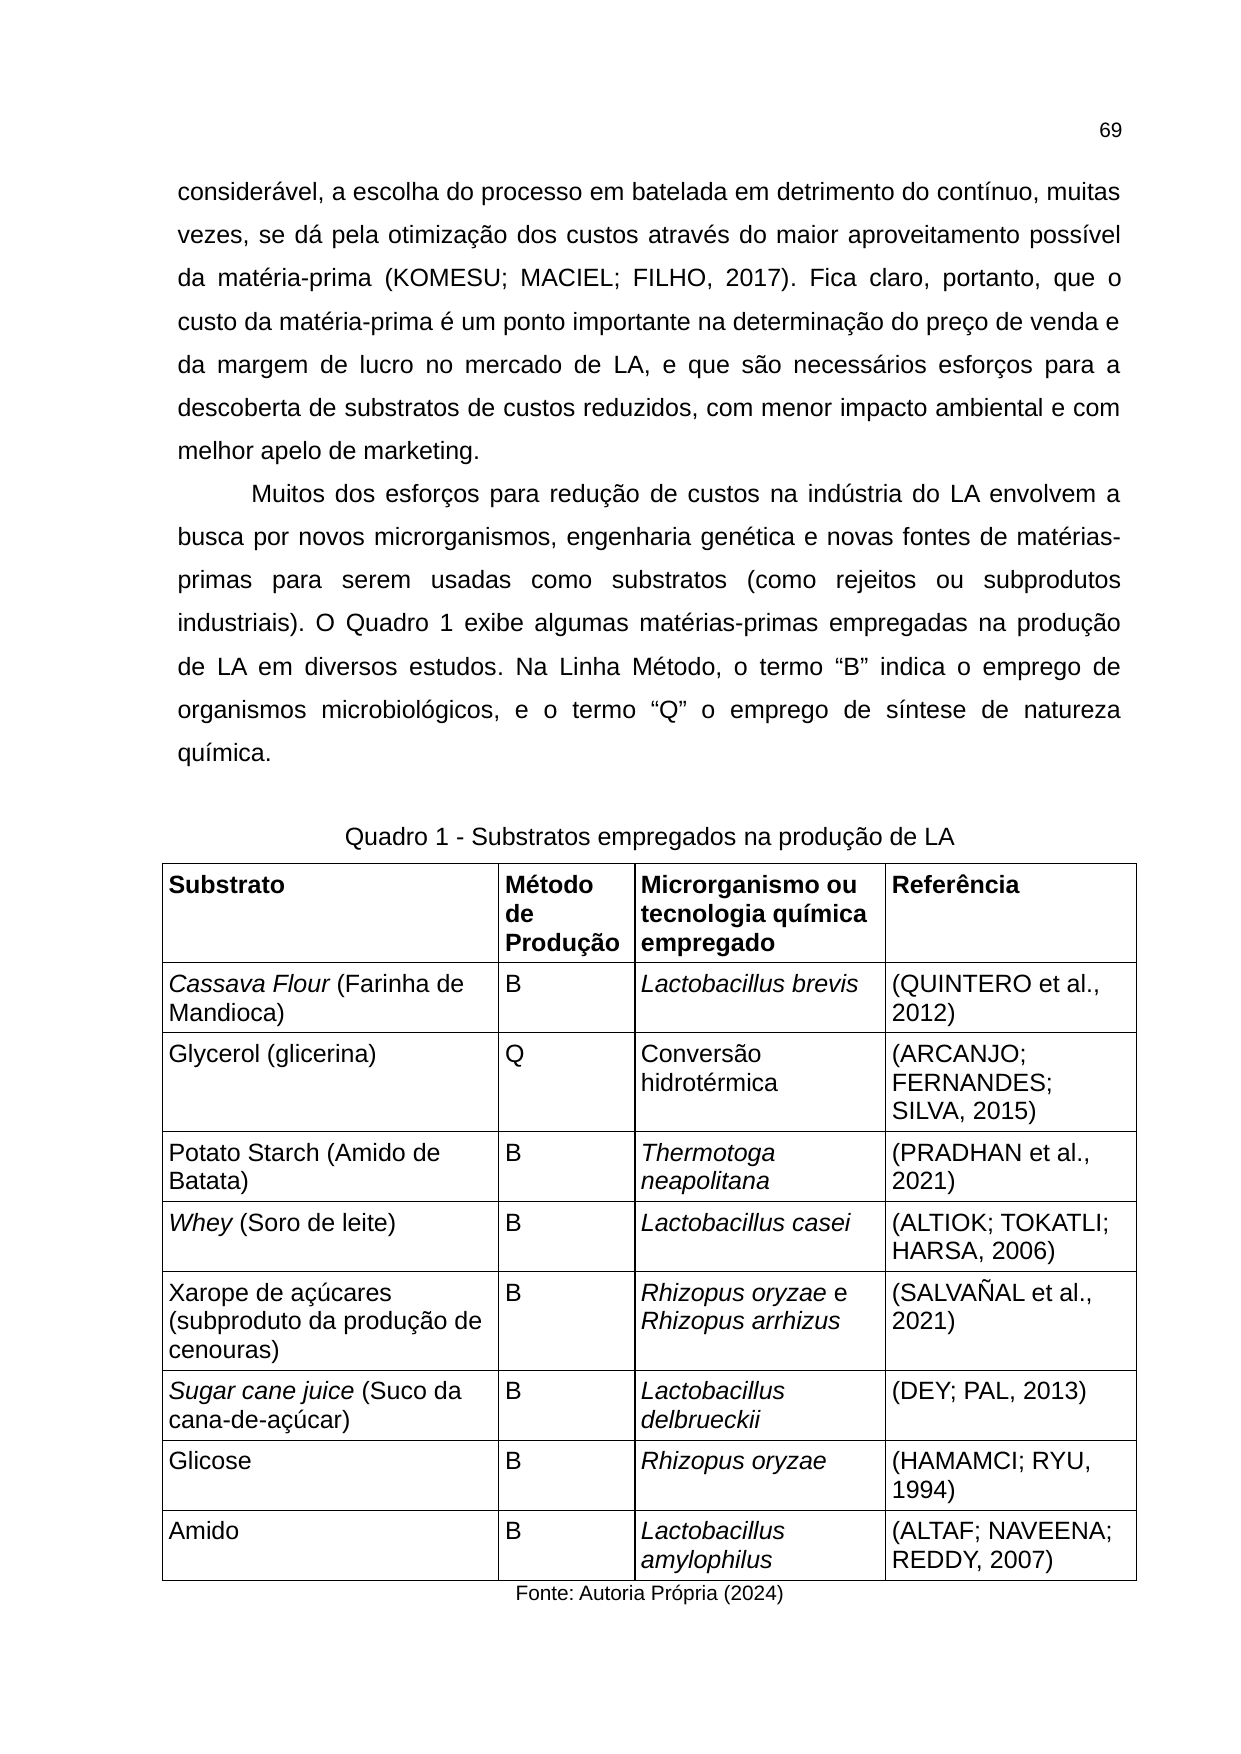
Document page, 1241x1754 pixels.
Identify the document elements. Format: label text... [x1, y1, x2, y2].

table_cell Whey (Soro de leite) [163, 1202, 498, 1271]
table_cell B [499, 1511, 634, 1579]
table_cell (ARCANJO; FERNANDES; SILVA, 2015) [886, 1033, 1136, 1131]
table_cell Thermotoga neapolitana [636, 1132, 885, 1201]
text Quadro 1 - Substratos empregados na produção de LA [177, 822, 1122, 851]
table_cell (HAMAMCI; RYU, 1994) [886, 1441, 1136, 1509]
table_cell Amido [163, 1511, 498, 1579]
table_cell Lactobacillus amylophilus [636, 1511, 885, 1579]
table_cell Rhizopus oryzae [636, 1441, 885, 1509]
table_cell Lactobacillus casei [636, 1202, 885, 1271]
text Muitos dos esforços para redução de custos na indústria do LA envolvem a busca por novos microrganismos, engenharia genética e novas fontes de matérias-primas para serem usadas como substratos (como rejeitos ou subprodutos industriais). O Quadro 1 exibe algumas matérias-primas empregadas na produção de LA em diversos estudos. Na Linha Método, o termo “B” indica o emprego de organismos microbiológicos, e o termo “Q” o emprego de síntese de natureza química. [177, 479, 1122, 766]
table_cell (SALVAÑAL et al., 2021) [886, 1272, 1136, 1369]
table_cell B [499, 1441, 634, 1509]
table_header Método de Produção [499, 864, 634, 962]
table_cell Glicose [163, 1441, 498, 1509]
table_cell (DEY; PAL, 2013) [886, 1371, 1136, 1439]
table_cell Q [499, 1033, 634, 1131]
table_cell (ALTIOK; TOKATLI; HARSA, 2006) [886, 1202, 1136, 1271]
table_cell Lactobacillus brevis [636, 963, 885, 1032]
table_cell B [499, 1371, 634, 1439]
table_cell Conversão hidrotérmica [636, 1033, 885, 1131]
table_cell (QUINTERO et al., 2012) [886, 963, 1136, 1032]
table_cell (ALTAF; NAVEENA; REDDY, 2007) [886, 1511, 1136, 1579]
table_cell Rhizopus oryzae e Rhizopus arrhizus [636, 1272, 885, 1369]
table_cell B [499, 1272, 634, 1369]
table_cell Xarope de açúcares (subproduto da produção de cenouras) [163, 1272, 498, 1369]
table_cell B [499, 1132, 634, 1201]
table_cell (PRADHAN et al., 2021) [886, 1132, 1136, 1201]
table_cell B [499, 1202, 634, 1271]
text Fonte: Autoria Própria (2024) [177, 1581, 1122, 1604]
table_cell Sugar cane juice (Suco da cana-de-açúcar) [163, 1371, 498, 1439]
table_header Referência [886, 864, 1136, 962]
table_header Substrato [163, 864, 498, 962]
table_cell Lactobacillus delbrueckii [636, 1371, 885, 1439]
table_cell Cassava Flour (Farinha de Mandioca) [163, 963, 498, 1032]
table_cell Glycerol (glicerina) [163, 1033, 498, 1131]
table_cell B [499, 963, 634, 1032]
table_cell Potato Starch (Amido de Batata) [163, 1132, 498, 1201]
text considerável, a escolha do processo em batelada em detrimento do contínuo, muitas vezes, se dá pela otimização dos custos através do maior aproveitamento possível da matéria-prima (KOMESU; MACIEL; FILHO, 2017). Fica claro, portanto, que o custo da matéria-prima é um ponto importante na determinação do preço de venda e da margem de lucro no mercado de LA, e que são necessários esforços para a descoberta de substratos de custos reduzidos, com menor impacto ambiental e com melhor apelo de marketing. [177, 177, 1122, 464]
table_header Microrganismo ou tecnologia química empregado [636, 864, 885, 962]
